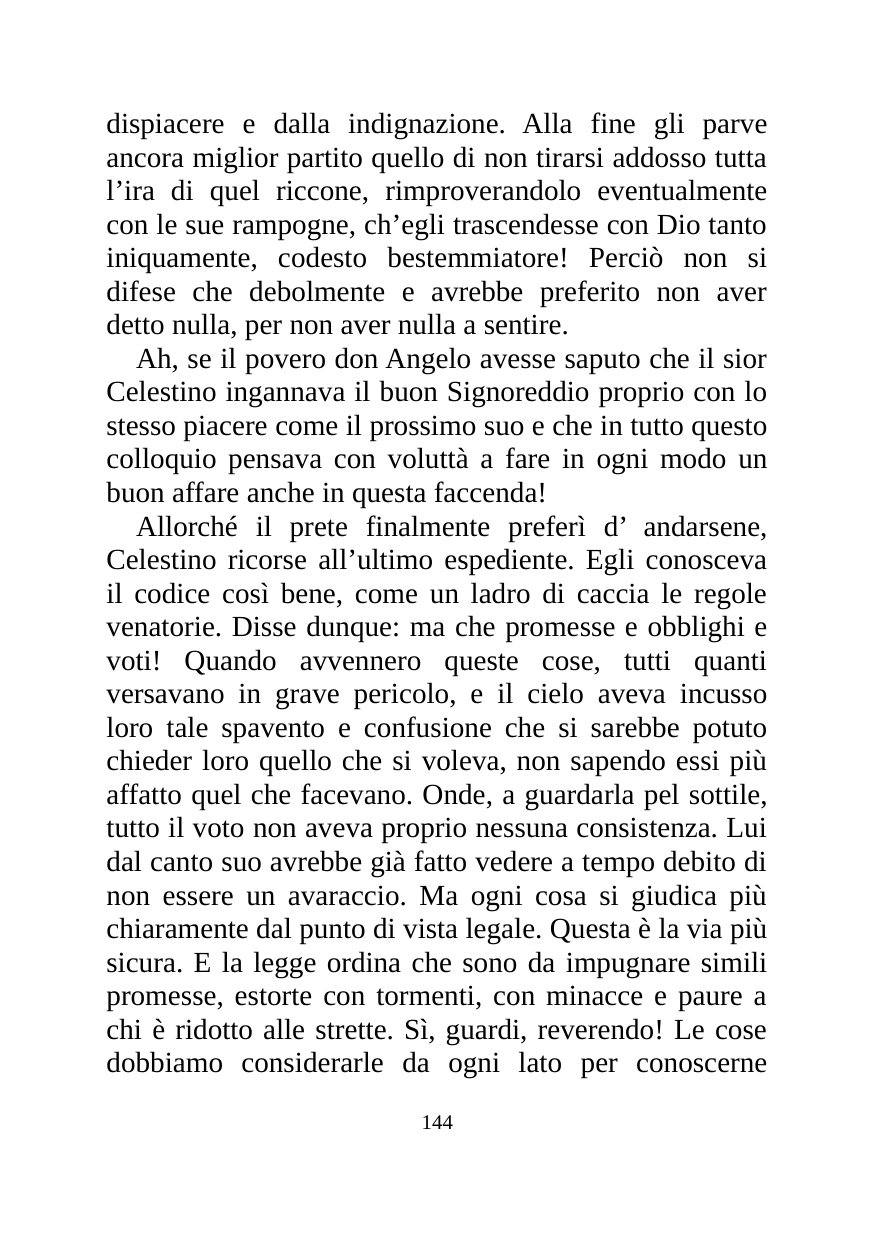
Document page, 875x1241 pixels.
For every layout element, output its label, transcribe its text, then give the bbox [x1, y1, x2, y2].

text dispiacere e dalla indignazione. Alla fine gli parve ancora miglior partito quello di non tirarsi addosso tutta l’ira di quel riccone, rimproverandolo eventualmente con le sue rampogne, ch’egli trascendesse con Dio tanto iniquamente, codesto bestemmiatore! Perciò non si difese che debolmente e avrebbe preferito non aver detto nulla, per non aver nulla a sentire. [106, 106, 768, 341]
text Allorché il prete finalmente preferì d’ andarsene, Celestino ricorse all’ultimo espediente. Egli conosceva il codice così bene, come un ladro di caccia le regole venatorie. Disse dunque: ma che promesse e obblighi e voti! Quando avvennero queste cose, tutti quanti versavano in grave pericolo, e il cielo aveva incusso loro tale spavento e confusione che si sarebbe potuto chieder loro quello che si voleva, non sapendo essi più affatto quel che facevano. Onde, a guardarla pel sottile, tutto il voto non aveva proprio nessuna consistenza. Lui dal canto suo avrebbe già fatto vedere a tempo debito di non essere un avaraccio. Ma ogni cosa si giudica più chiaramente dal punto di vista legale. Questa è la via più sicura. E la legge ordina che sono da impugnare simili promesse, estorte con tormenti, con minacce e paure a chi è ridotto alle strette. Sì, guardi, reverendo! Le cose dobbiamo considerarle da ogni lato per conoscerne [106, 509, 768, 1079]
text Ah, se il povero don Angelo avesse saputo che il sior Celestino ingannava il buon Signoreddio proprio con lo stesso piacere come il prossimo suo e che in tutto questo colloquio pensava con voluttà a fare in ogni modo un buon affare anche in questa faccenda! [106, 341, 768, 509]
